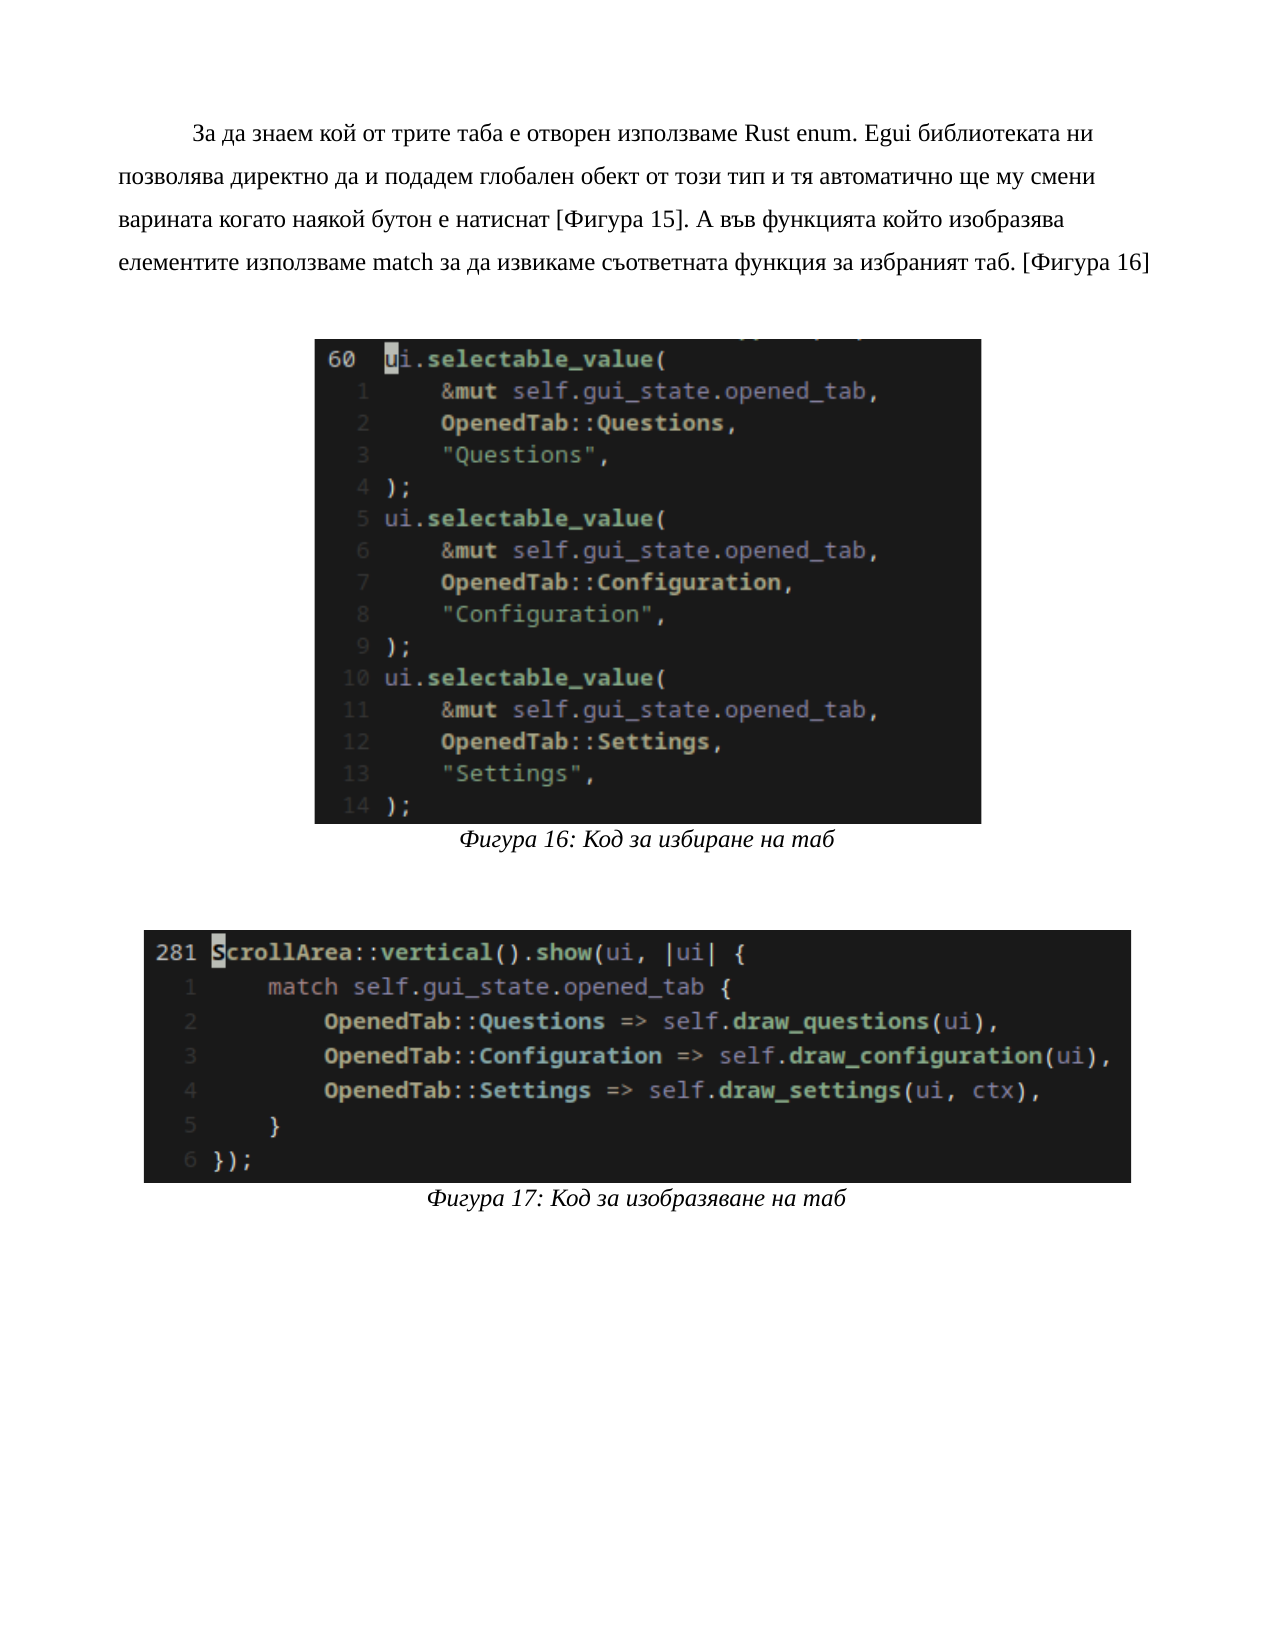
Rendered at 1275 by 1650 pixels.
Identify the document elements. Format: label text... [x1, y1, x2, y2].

picture [143, 930, 1132, 1183]
text Фигура 17: Код за изобразяване на таб [144, 1183, 1131, 1212]
text За да знаем кой от трите таба е отворен използваме Rust enum. Egui библиотеката ни позволява директно да и подадем глобален обект от този тип и тя автоматично ще му смени варината когато наякой бутон е натиснат [Фигура 15]. А във функцията който изобразява елементите използваме match за да извикаме съответната функция за избраният таб. [Фигура 16] [118, 118, 1157, 1370]
picture [314, 339, 982, 824]
text Фигура 16: Код за избиране на таб [314, 824, 981, 853]
